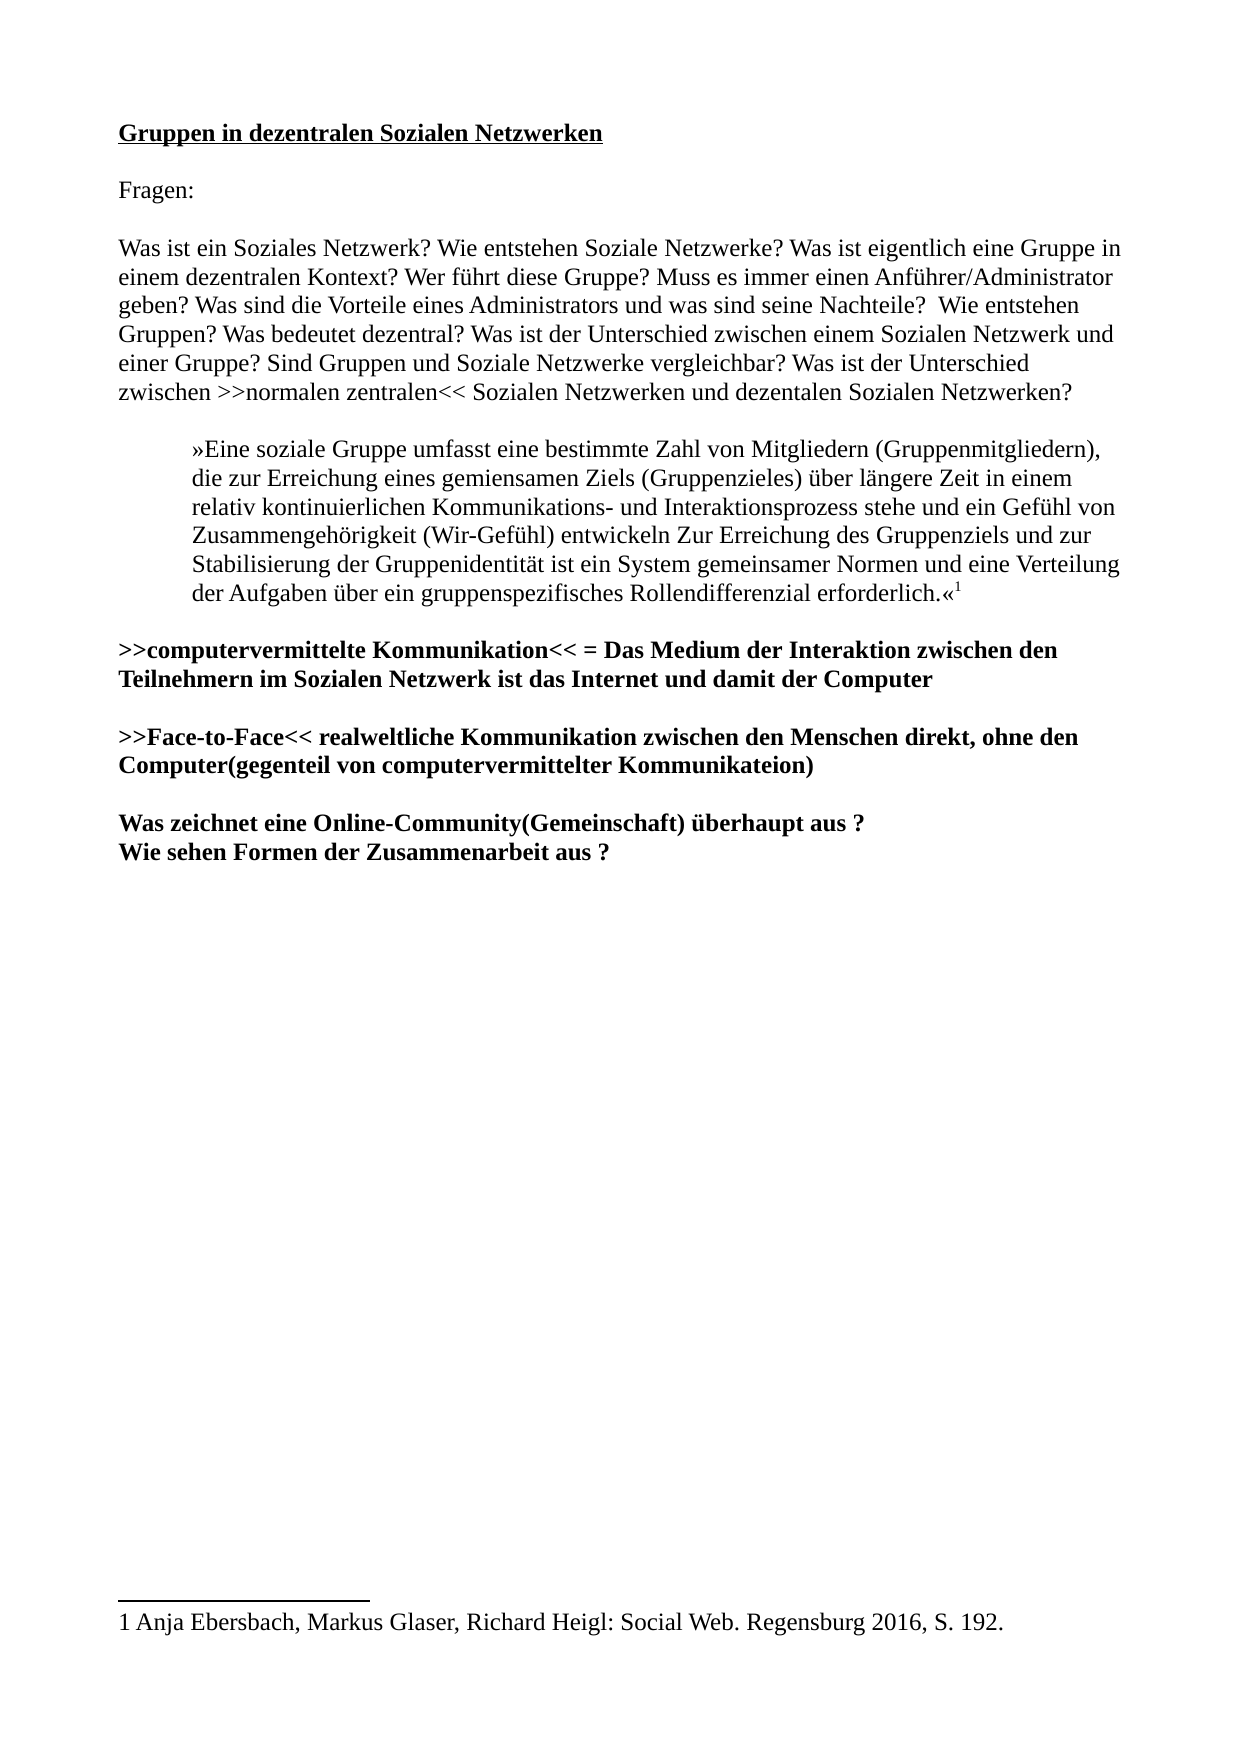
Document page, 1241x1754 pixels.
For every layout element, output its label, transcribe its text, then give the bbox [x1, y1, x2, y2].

text Gruppen in dezentralen Sozialen Netzwerken [118, 118, 1122, 147]
text Fragen: [118, 176, 1122, 204]
text Wie sehen Formen der Zusammenarbeit aus ? [118, 837, 1122, 866]
text >>computervermittelte Kommunikation<< = Das Medium der Interaktion zwischen den Teilnehmern im Sozialen Netzwerk ist das Internet und damit der Computer [118, 636, 1122, 693]
text Was ist ein Soziales Netzwerk? Wie entstehen Soziale Netzwerke? Was ist eigentlich eine Gruppe in einem dezentralen Kontext? Wer führt diese Gruppe? Muss es immer einen Anführer/Administrator geben? Was sind die Vorteile eines Administrators und was sind seine Nachteile? Wie entstehen Gruppen? Was bedeutet dezentral? Was ist der Unterschied zwischen einem Sozialen Netzwerk und einer Gruppe? Sind Gruppen und Soziale Netzwerke vergleichbar? Was ist der Unterschied zwischen >>normalen zentralen<< Sozialen Netzwerken und dezentalen Sozialen Netzwerken? [118, 233, 1122, 406]
text »Eine soziale Gruppe umfasst eine bestimmte Zahl von Mitgliedern (Gruppenmitgliedern), die zur Erreichung eines gemiensamen Ziels (Gruppenzieles) über längere Zeit in einem relativ kontinuierlichen Kommunikations- und Interaktionsprozess stehe und ein Gefühl von Zusammengehörigkeit (Wir-Gefühl) entwickeln Zur Erreichung des Gruppenziels und zur Stabilisierung der Gruppenidentität ist ein System gemeinsamer Normen und eine Verteilung der Aufgaben über ein gruppenspezifisches Rollendifferenzial erforderlich.« [192, 434, 1122, 607]
text Anja Ebersbach, Markus Glaser, Richard Heigl: Social Web. Regensburg 2016, S. 192. [118, 1607, 1122, 1636]
text >>Face-to-Face<< realweltliche Kommunikation zwischen den Menschen direkt, ohne den Computer(gegenteil von computervermittelter Kommunikateion) [118, 722, 1122, 779]
text Was zeichnet eine Online-Community(Gemeinschaft) überhaupt aus ? [118, 808, 1122, 837]
